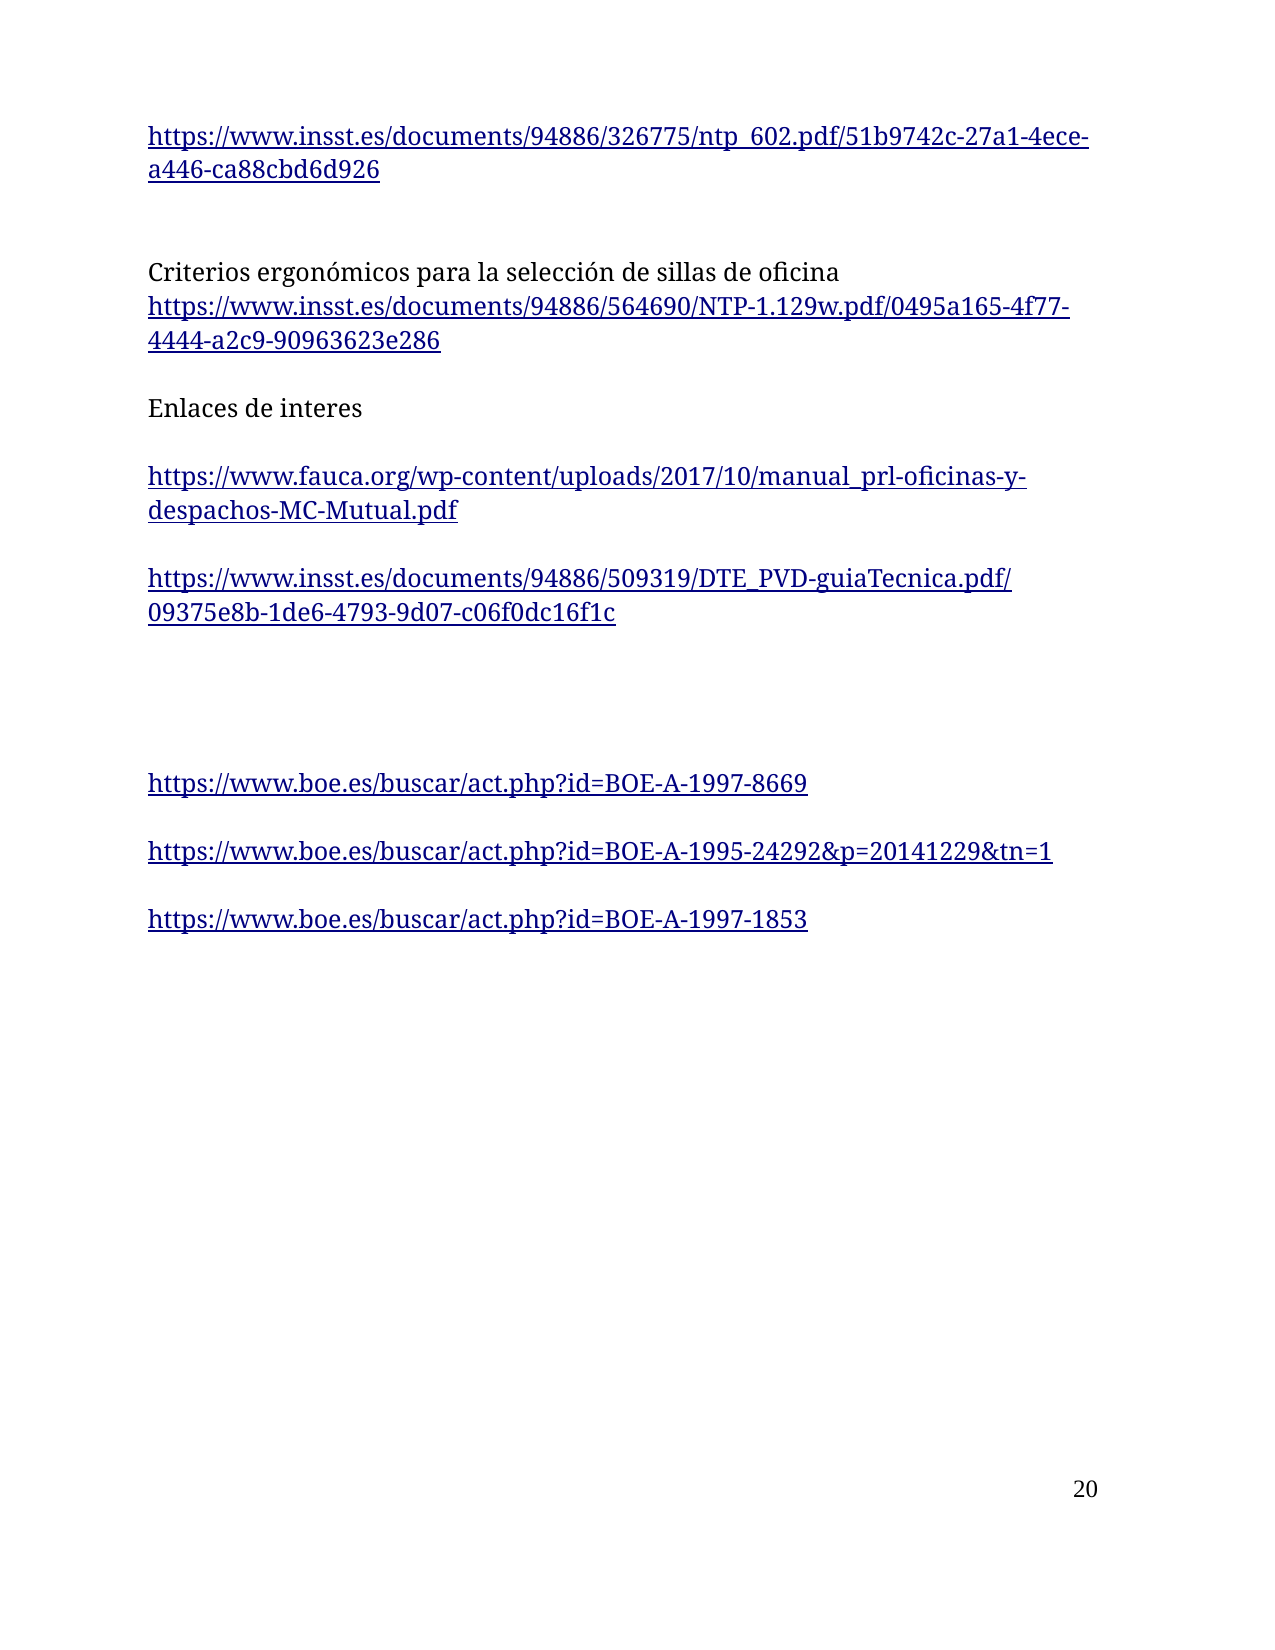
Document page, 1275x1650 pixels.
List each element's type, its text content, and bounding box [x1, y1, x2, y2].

text https://www.boe.es/buscar/act.php?id=BOE-A-1995-24292&p=20141229&tn=1 [148, 833, 1098, 867]
text https://www.boe.es/buscar/act.php?id=BOE-A-1997-8669 [148, 765, 1098, 799]
text https://www.insst.es/documents/94886/509319/DTE_PVD-guiaTecnica.pdf/09375e8b-1de6-4793-9d07-c06f0dc16f1c [148, 561, 1098, 629]
text https://www.insst.es/documents/94886/564690/NTP-1.129w.pdf/0495a165-4f77-4444-a2c9-90963623e286 [148, 288, 1098, 357]
text https://www.fauca.org/wp-content/uploads/2017/10/manual_prl-oficinas-y-despachos-MC-Mutual.pdf [148, 459, 1098, 527]
text https://www.insst.es/documents/94886/326775/ntp_602.pdf/51b9742c-27a1-4ece-a446-ca88cbd6d926 [148, 118, 1098, 186]
text Enlaces de interes [148, 391, 1098, 425]
text https://www.boe.es/buscar/act.php?id=BOE-A-1997-1853 [148, 902, 1098, 936]
text Criterios ergonómicos para la selección de sillas de oficina [148, 254, 1098, 288]
